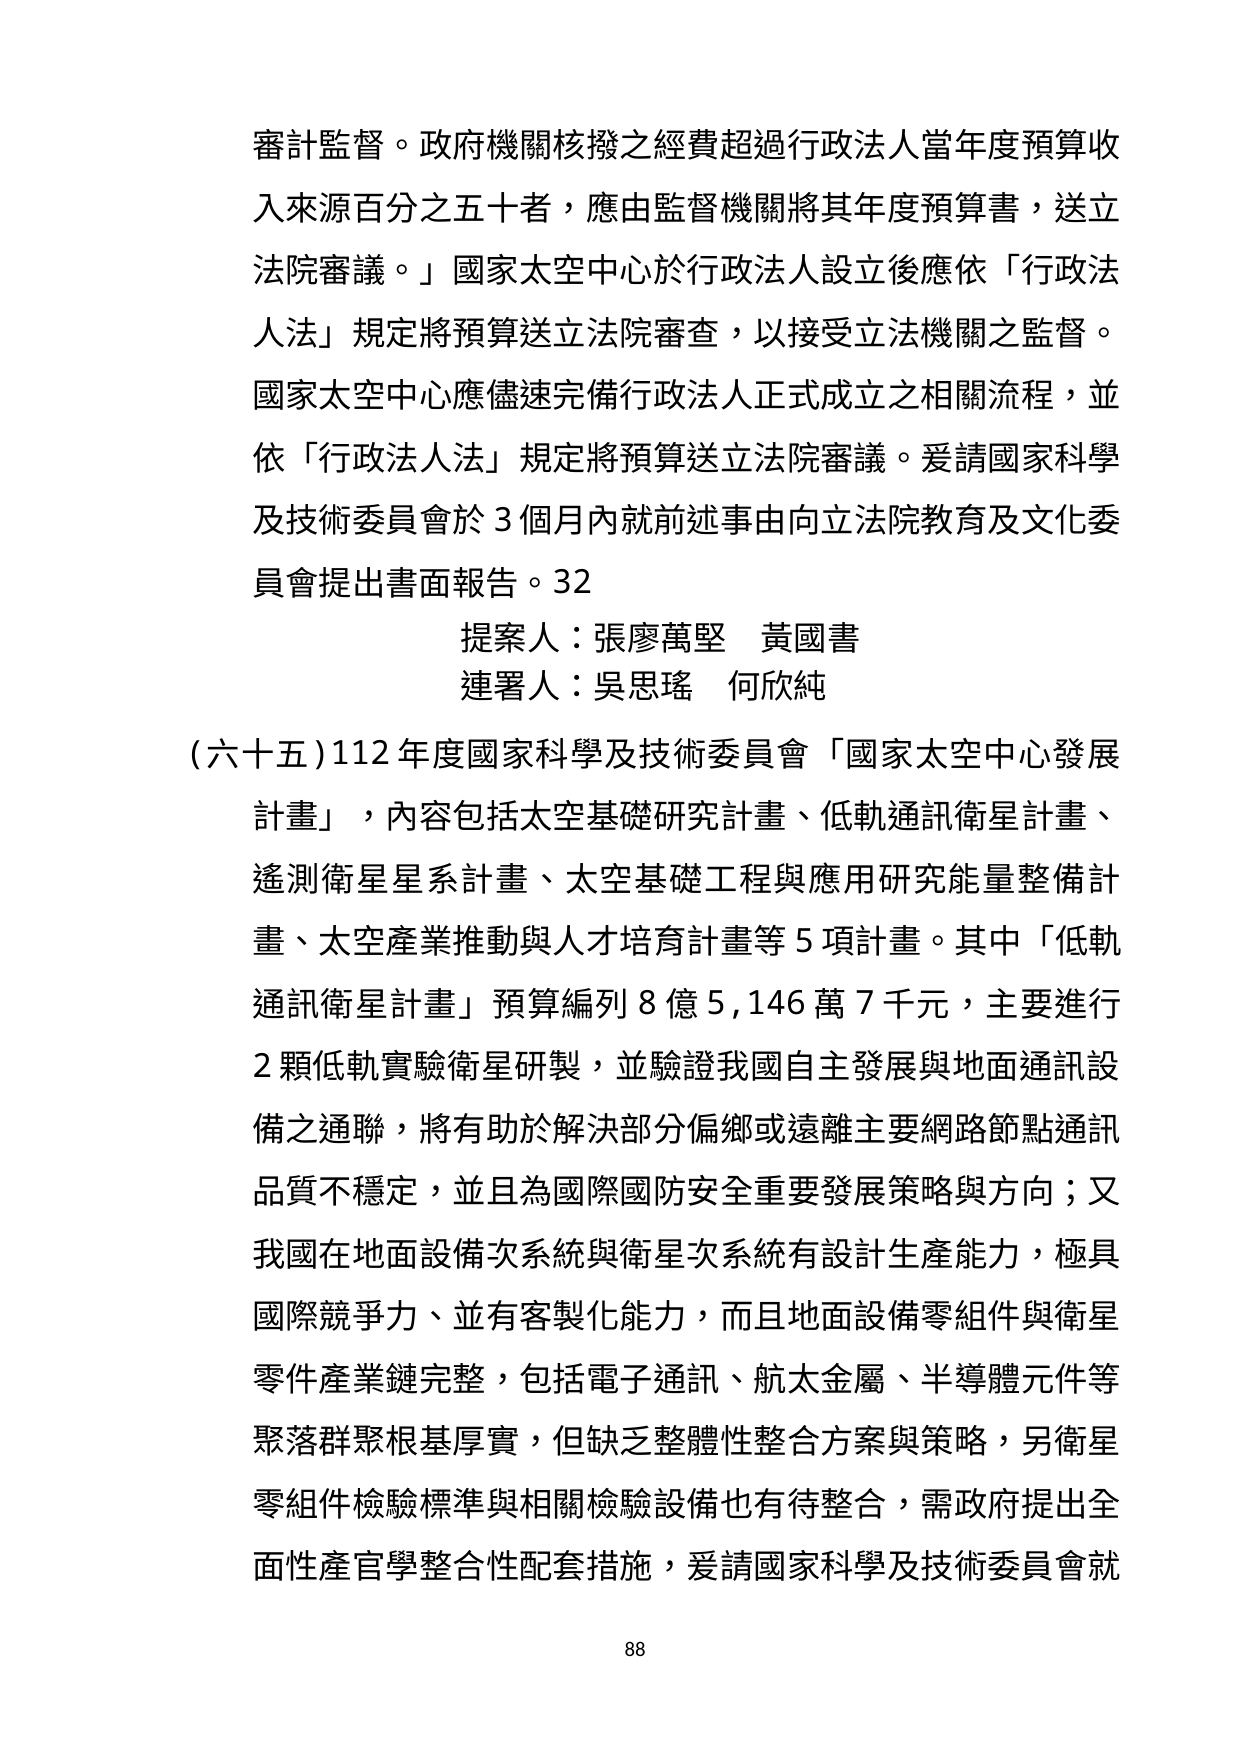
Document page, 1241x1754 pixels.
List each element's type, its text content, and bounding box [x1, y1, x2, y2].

text 審計監督。政府機關核撥之經費超過行政法人當年度預算收入來源百分之五十者，應由監督機關將其年度預算書，送立法院審議。」國家太空中心於行政法人設立後應依「行政法人法」規定將預算送立法院審查，以接受立法機關之監督。國家太空中心應儘速完備行政法人正式成立之相關流程，並依「行政法人法」規定將預算送立法院審議。爰請國家科學及技術委員會於3個月內就前述事由向立法院教育及文化委員會提出書面報告。32 [185, 112, 1122, 612]
text 提案人：張廖萬堅 黃國書 [460, 612, 1122, 660]
text (六十五)112年度國家科學及技術委員會「國家太空中心發展計畫」，內容包括太空基礎研究計畫、低軌通訊衛星計畫、遙測衛星星系計畫、太空基礎工程與應用研究能量整備計畫、太空產業推動與人才培育計畫等5項計畫。其中「低軌通訊衛星計畫」預算編列8億5,146萬7千元，主要進行2顆低軌實驗衛星研製，並驗證我國自主發展與地面通訊設備之通聯，將有助於解決部分偏鄉或遠離主要網路節點通訊品質不穩定，並且為國際國防安全重要發展策略與方向；又我國在地面設備次系統與衛星次系統有設計生產能力，極具國際競爭力、並有客製化能力，而且地面設備零組件與衛星零件產業鏈完整，包括電子通訊、航太金屬、半導體元件等聚落群聚根基厚實，但缺乏整體性整合方案與策略，另衛星零組件檢驗標準與相關檢驗設備也有待整合，需政府提出全面性產官學整合性配套措施，爰請國家科學及技術委員會就 [185, 721, 1122, 1596]
text 連署人：吳思瑤 何欣純 [460, 660, 1122, 708]
